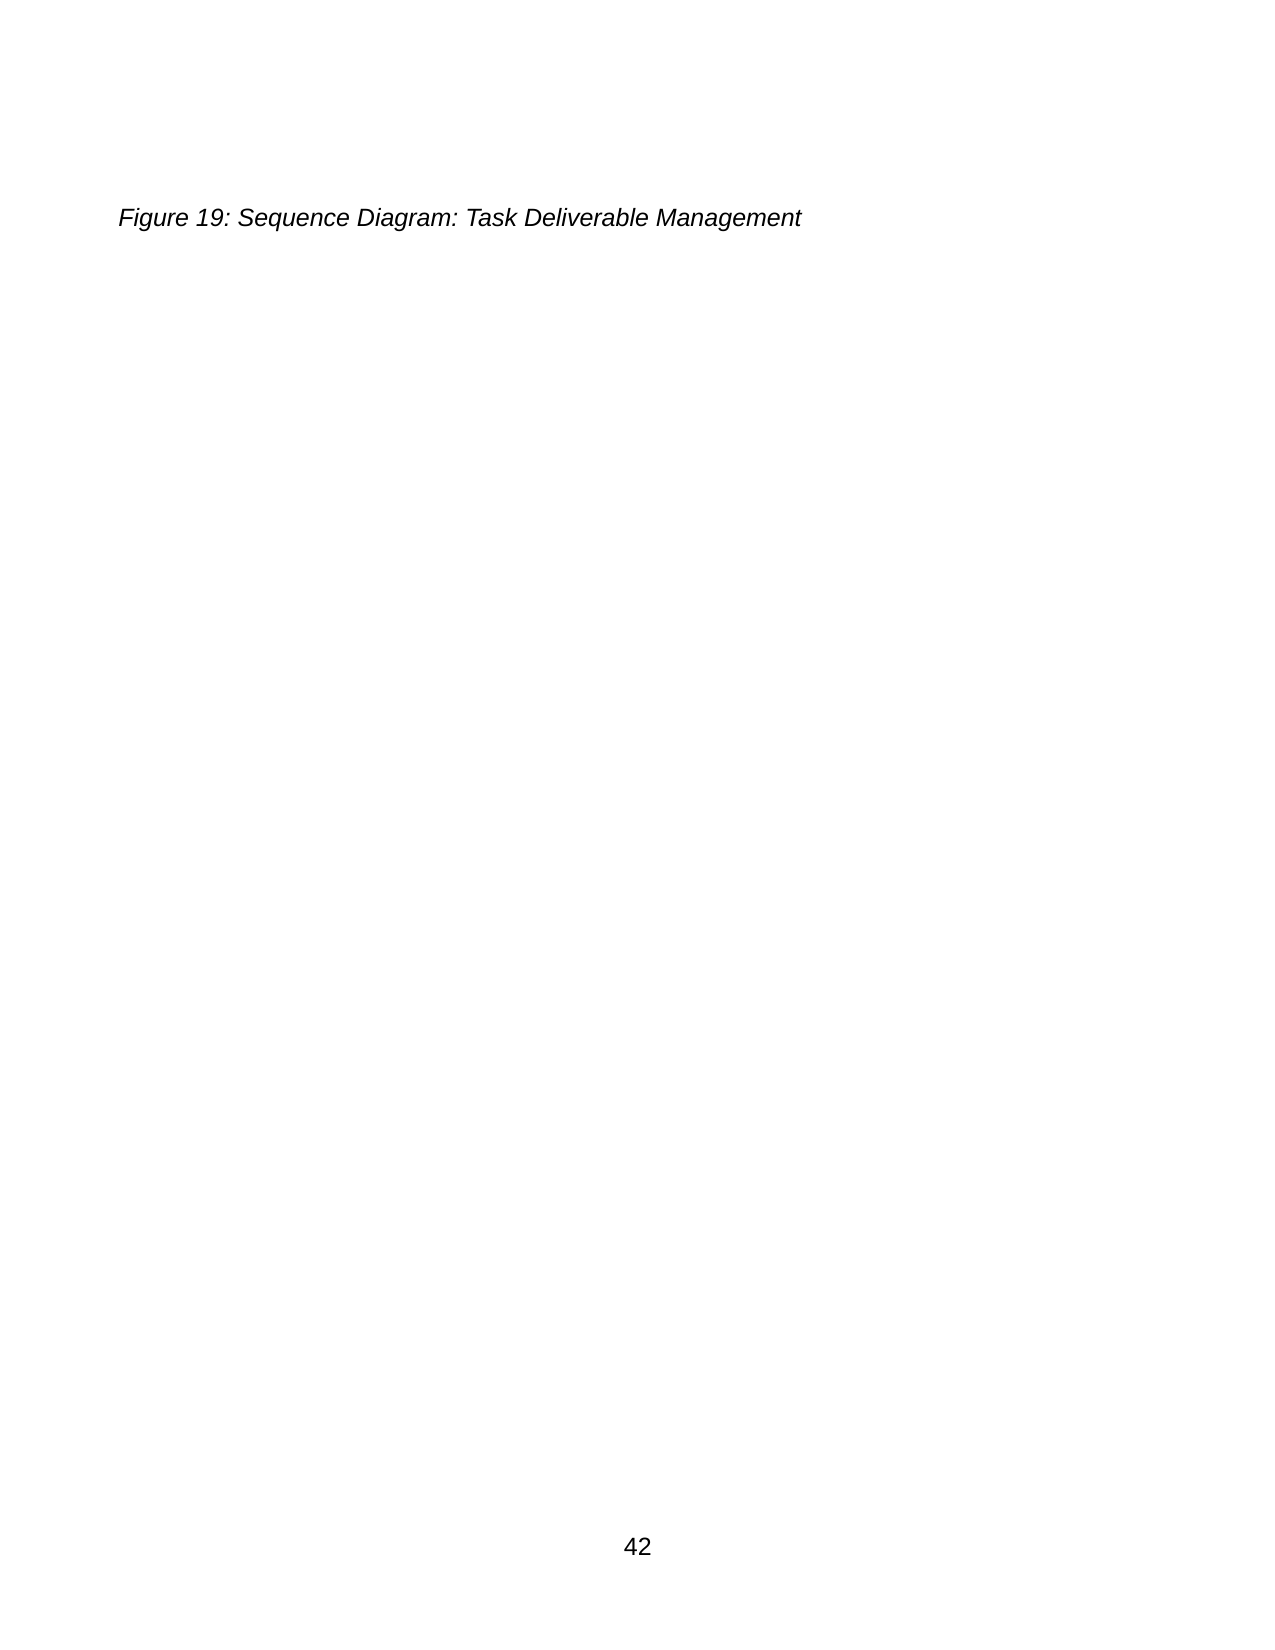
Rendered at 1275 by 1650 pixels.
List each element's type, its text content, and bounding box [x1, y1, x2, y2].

text Figure 19: Sequence Diagram: Task Deliverable Management [118, 203, 1157, 232]
